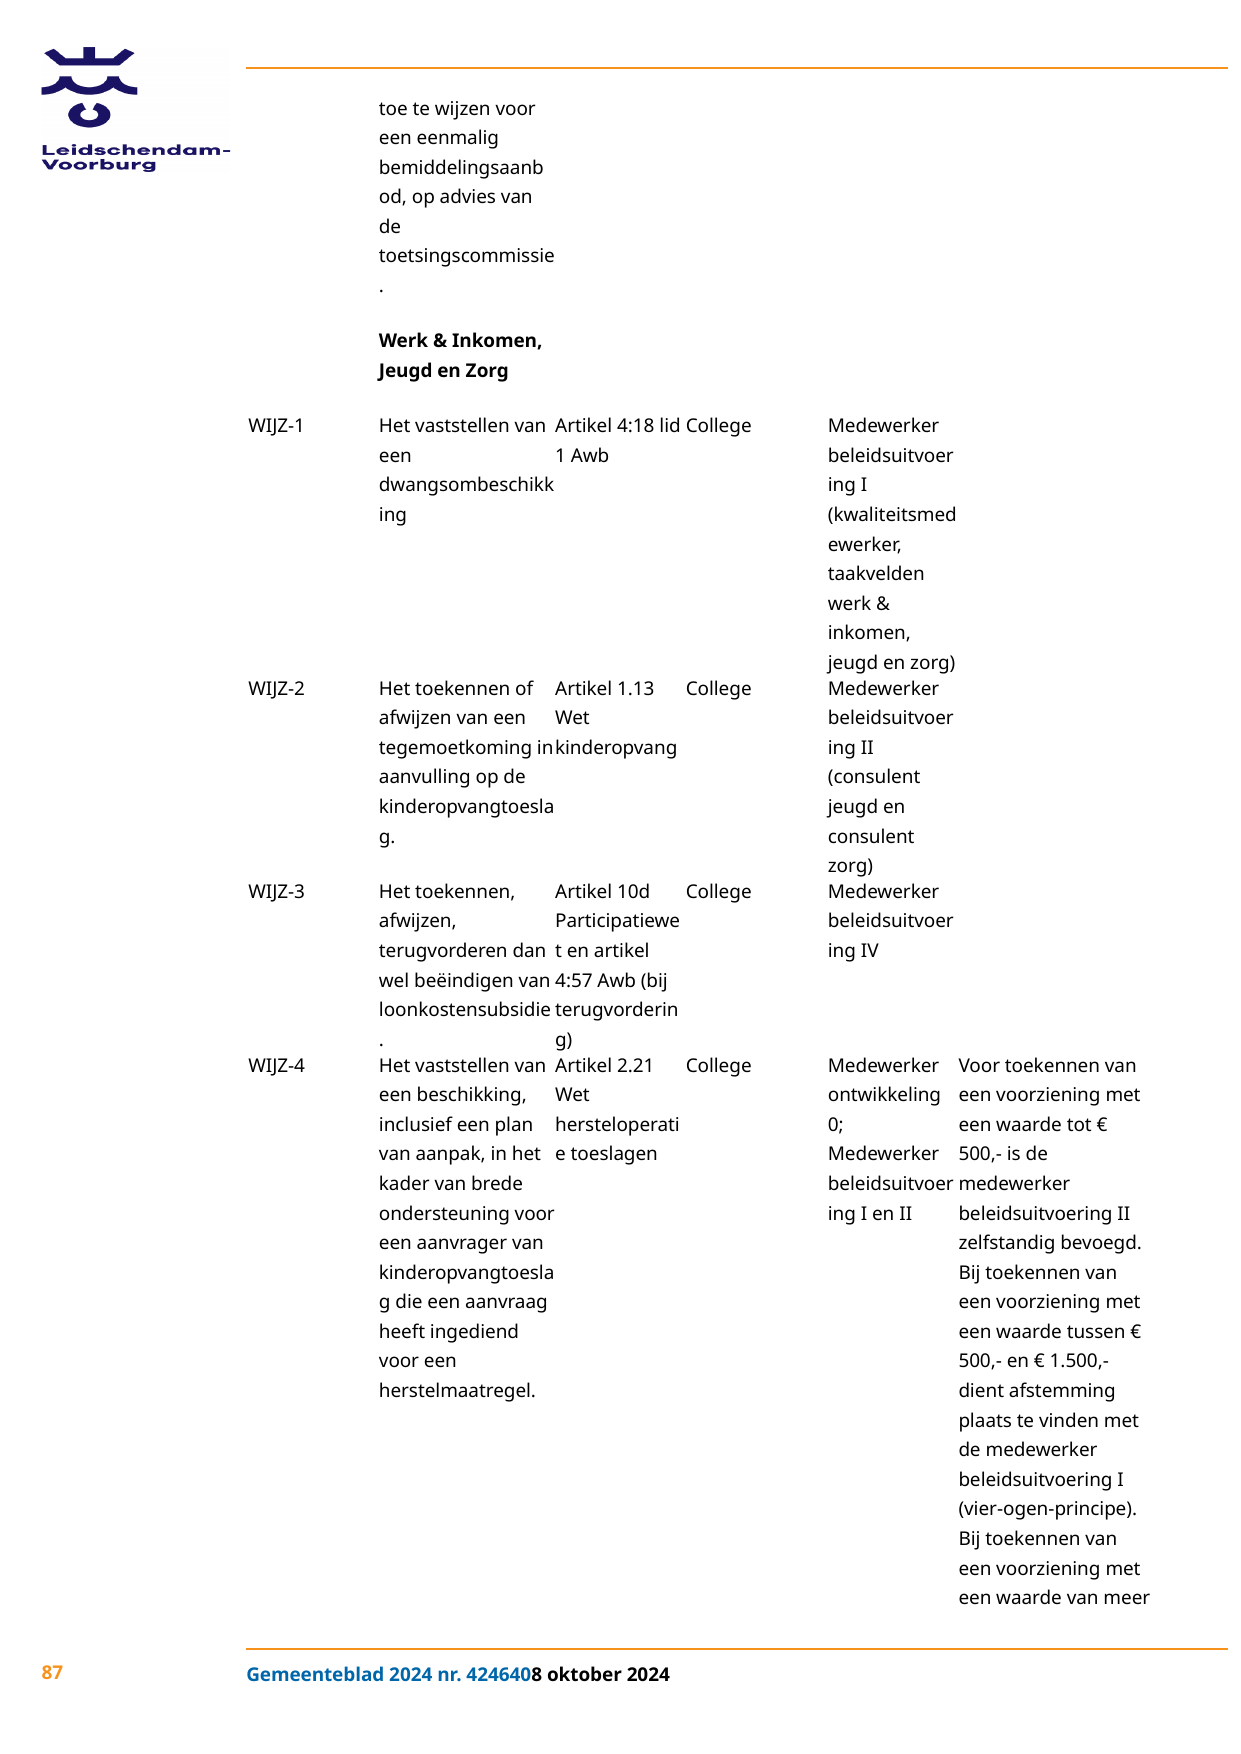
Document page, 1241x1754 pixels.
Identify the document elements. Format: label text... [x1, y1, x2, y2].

table_cell Medewerker ontwikkeling 0; Medewerker beleidsuitvoering I en II [828, 1052, 958, 1610]
table_cell [958, 675, 1152, 878]
table_cell College [686, 675, 828, 878]
table_cell WIJZ-2 [248, 675, 379, 878]
table_cell College [686, 413, 828, 675]
table_cell [958, 413, 1152, 675]
table_cell Artikel 1.13 Wet kinderopvang [555, 675, 686, 878]
picture [41, 47, 231, 172]
table_cell Voor toekennen van een voorziening met een waarde tot € 500,- is de medewerker beleidsuitvoering II zelfstandig bevoegd. Bij toekennen van een voorziening met een waarde tussen € 500,- en € 1.500,- dient afstemming plaats te vinden met de medewerker beleidsuitvoering I (vier-ogen-principe). Bij toekennen van een voorziening met een waarde van meer [958, 1052, 1152, 1610]
table_cell WIJZ-1 [248, 413, 379, 675]
table_cell [828, 298, 958, 412]
table_cell Artikel 2.21 Wet hersteloperatie toeslagen [555, 1052, 686, 1610]
table_cell [248, 95, 379, 298]
table_cell Artikel 4:18 lid 1 Awb [555, 413, 686, 675]
table_cell WIJZ-4 [248, 1052, 379, 1610]
table_cell [958, 298, 1152, 412]
table_cell Medewerker beleidsuitvoering II (consulent jeugd en consulent zorg) [828, 675, 958, 878]
table_cell [686, 95, 828, 298]
table_cell Medewerker beleidsuitvoering IV [828, 878, 958, 1052]
table_cell [958, 878, 1152, 1052]
table_cell [248, 298, 379, 412]
table_cell College [686, 1052, 828, 1610]
table_cell Het toekennen of afwijzen van een tegemoetkoming in aanvulling op de kinderopvangtoeslag. [379, 675, 555, 878]
table_cell Het vaststellen van een dwangsombeschikking [379, 413, 555, 675]
table_cell [555, 95, 686, 298]
table_cell [555, 298, 686, 412]
table_cell Het vaststellen van een beschikking, inclusief een plan van aanpak, in het kader van brede ondersteuning voor een aanvrager van kinderopvangtoeslag die een aanvraag heeft ingediend voor een herstelmaatregel. [379, 1052, 555, 1610]
table_cell [958, 95, 1152, 298]
table_cell [828, 95, 958, 298]
table_cell [686, 298, 828, 412]
table_cell toe te wijzen voor een eenmalig bemiddelingsaanbod, op advies van de toetsingscommissie. [379, 95, 555, 298]
table_cell Werk & Inkomen, Jeugd en Zorg [379, 298, 555, 412]
table_cell WIJZ-3 [248, 878, 379, 1052]
table_cell College [686, 878, 828, 1052]
table_cell Het toekennen, afwijzen, terugvorderen dan wel beëindigen van loonkostensubsidie. [379, 878, 555, 1052]
table_cell Artikel 10d Participatiewet en artikel 4:57 Awb (bij terugvordering) [555, 878, 686, 1052]
table_cell Medewerker beleidsuitvoering I (kwaliteitsmedewerker, taakvelden werk & inkomen, jeugd en zorg) [828, 413, 958, 675]
